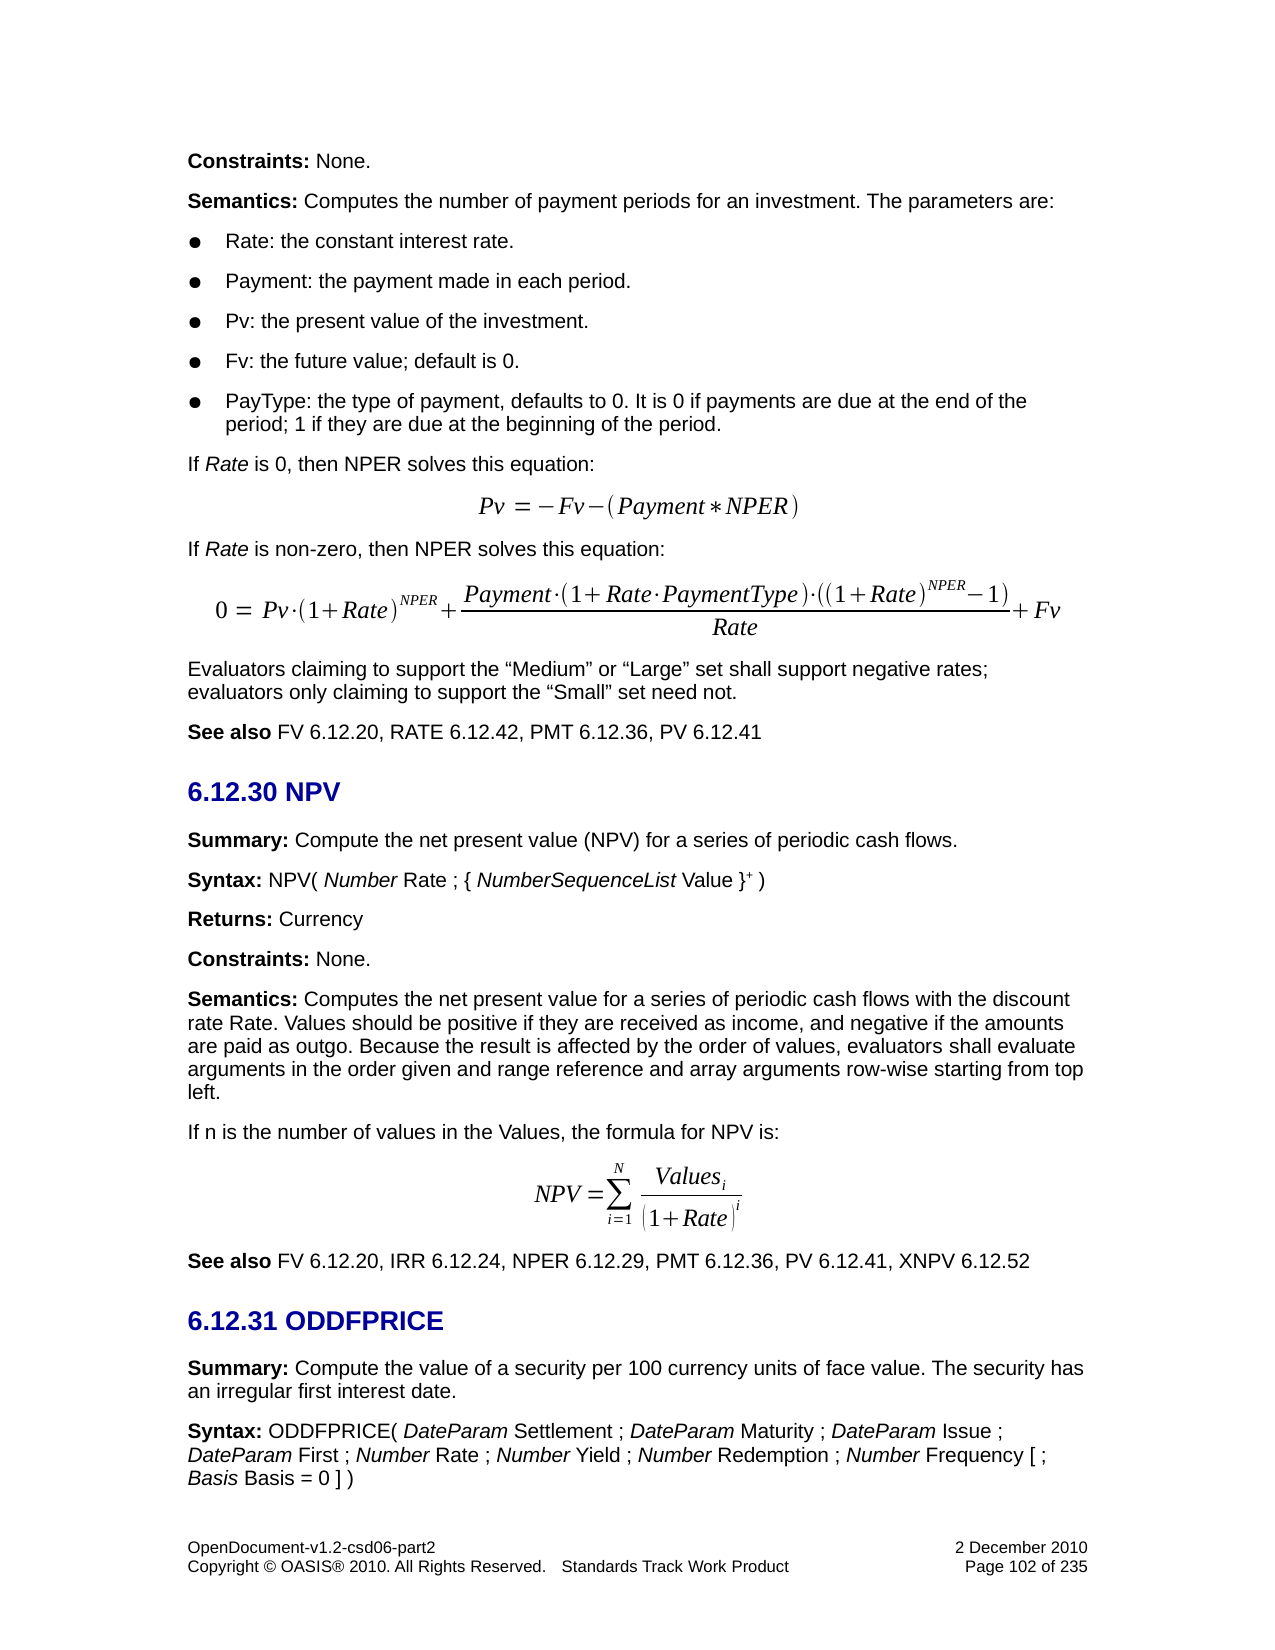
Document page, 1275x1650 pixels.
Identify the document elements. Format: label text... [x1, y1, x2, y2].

list Fv: the future value; default is 0. [187, 349, 1088, 373]
text See also FV 6.12.20, RATE 6.12.42, PMT 6.12.36, PV 6.12.41 [187, 721, 1088, 744]
list Rate: the constant interest rate. [187, 230, 1088, 253]
list PayType: the type of payment, defaults to 0. It is 0 if payments are due at the end of the period; 1 if they are due at the beginning of the period. [187, 389, 1088, 436]
text Syntax: NPV( Number Rate ; { NumberSequenceList Value }+ ) [187, 868, 1088, 891]
text Summary: Compute the net present value (NPV) for a series of periodic cash flows. [187, 828, 1088, 852]
text Returns: Currency [187, 908, 1088, 931]
text Summary: Compute the value of a security per 100 currency units of face value. The security has an irregular first interest date. [187, 1357, 1088, 1403]
text If Rate is non-zero, then NPER solves this equation: [187, 538, 1088, 561]
subtitle ODDFPRICE [187, 1306, 1088, 1336]
text If n is the number of values in the Values, the formula for NPV is: [187, 1121, 1088, 1144]
text Constraints: None. [187, 948, 1088, 971]
text Evaluators claiming to support the “Medium” or “Large” set shall support negative rates; evaluators only claiming to support the “Small” set need not. [187, 658, 1088, 704]
text Syntax: ODDFPRICE( DateParam Settlement ; DateParam Maturity ; DateParam Issue ; DateParam First ; Number Rate ; Number Yield ; Number Redemption ; Number Frequency [ ; Basis Basis = 0 ] ) [187, 1420, 1088, 1490]
text If Rate is 0, then NPER solves this equation: [187, 452, 1088, 476]
text Semantics: Computes the net present value for a series of periodic cash flows with the discount rate Rate. Values should be positive if they are received as income, and negative if the amounts are paid as outgo. Because the result is affected by the order of values, evaluators shall evaluate arguments in the order given and range reference and array arguments row-wise starting from top left. [187, 988, 1088, 1104]
subtitle NPV [187, 777, 1088, 807]
text Constraints: None. [187, 150, 1088, 173]
list Pv: the present value of the investment. [187, 309, 1088, 333]
list Payment: the payment made in each period. [187, 270, 1088, 293]
text Semantics: Computes the number of payment periods for an investment. The parameters are: [187, 190, 1088, 213]
text See also FV 6.12.20, IRR 6.12.24, NPER 6.12.29, PMT 6.12.36, PV 6.12.41, XNPV 6.12.52 [187, 1249, 1088, 1272]
